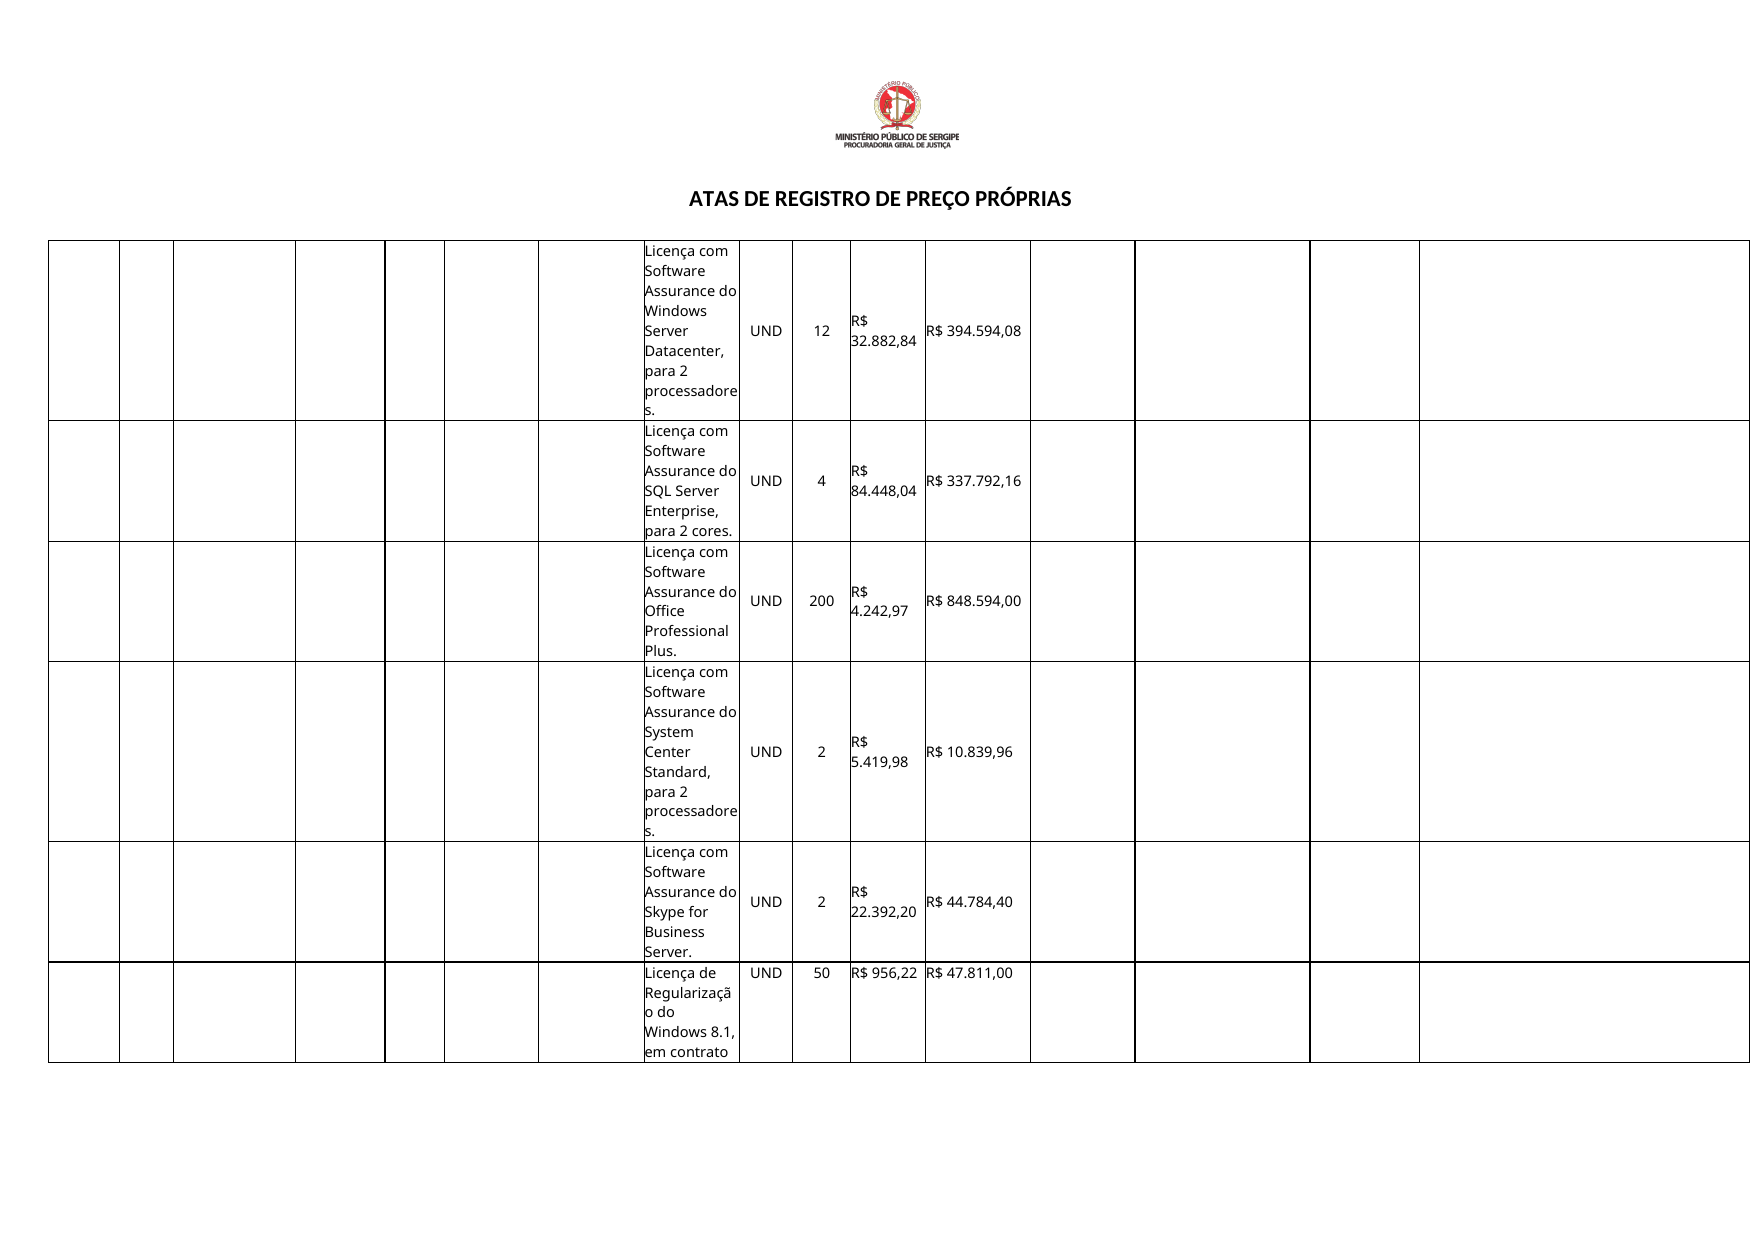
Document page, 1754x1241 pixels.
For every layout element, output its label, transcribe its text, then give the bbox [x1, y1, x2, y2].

table_cell [120, 662, 173, 841]
table_cell [445, 421, 538, 541]
table_cell [1311, 542, 1419, 661]
table_cell [386, 963, 444, 1062]
table_cell R$ 84.448,04 [851, 421, 925, 541]
table_cell Licença de Regularização do Windows 8.1, em contrato [645, 963, 739, 1062]
table_cell [1031, 963, 1134, 1062]
table_cell [1311, 842, 1419, 961]
table_cell [174, 842, 295, 961]
table_cell R$ 394.594,08 [926, 241, 1030, 420]
table_cell [539, 842, 644, 961]
table_cell [1031, 662, 1134, 841]
table_cell [386, 842, 444, 961]
table_cell [445, 542, 538, 661]
table_cell 50 [793, 963, 850, 1062]
table_cell [174, 241, 295, 420]
table_cell UND [740, 542, 792, 661]
table_cell [1136, 662, 1309, 841]
table_cell [1420, 542, 1749, 661]
table_cell R$ 32.882,84 [851, 241, 925, 420]
table_cell R$ 4.242,97 [851, 542, 925, 661]
table_cell [1136, 542, 1309, 661]
table_cell [49, 421, 119, 541]
table_cell [49, 963, 119, 1062]
table_cell R$ 10.839,96 [926, 662, 1030, 841]
table_cell Licença com Software Assurance do Office Professional Plus. [645, 542, 739, 661]
table_cell R$ 5.419,98 [851, 662, 925, 841]
table_cell R$ 22.392,20 [851, 842, 925, 961]
table_cell [120, 241, 173, 420]
table_cell 12 [793, 241, 850, 420]
table_cell [174, 963, 295, 1062]
table_cell [386, 421, 444, 541]
table_cell [1136, 241, 1309, 420]
table_cell 2 [793, 842, 850, 961]
table_cell [174, 542, 295, 661]
table_cell [296, 963, 384, 1062]
table_cell [1136, 963, 1309, 1062]
table_cell UND [740, 662, 792, 841]
table_cell R$ 337.792,16 [926, 421, 1030, 541]
table_cell R$ 848.594,00 [926, 542, 1030, 661]
table_cell R$ 47.811,00 [926, 963, 1030, 1062]
table_cell [49, 842, 119, 961]
table_cell Licença com Software Assurance do System Center Standard, para 2 processadores. [645, 662, 739, 841]
table_cell [49, 241, 119, 420]
table_cell [120, 542, 173, 661]
table_cell [296, 842, 384, 961]
table_cell [49, 542, 119, 661]
table_cell [120, 963, 173, 1062]
table_cell [386, 662, 444, 841]
table_cell R$ 44.784,40 [926, 842, 1030, 961]
table_cell R$ 956,22 [851, 963, 925, 1062]
table_cell [539, 241, 644, 420]
table_cell [296, 662, 384, 841]
table_cell [174, 662, 295, 841]
table_cell [1031, 842, 1134, 961]
table_cell Licença com Software Assurance do Windows Server Datacenter, para 2 processadores. [645, 241, 739, 420]
table_cell [1311, 963, 1419, 1062]
table_cell [445, 842, 538, 961]
table_cell 4 [793, 421, 850, 541]
table_cell [120, 421, 173, 541]
table_cell [296, 542, 384, 661]
table_cell [1420, 241, 1749, 420]
table_cell [445, 963, 538, 1062]
table_cell [539, 662, 644, 841]
table_cell [296, 421, 384, 541]
table_cell UND [740, 421, 792, 541]
table_cell 200 [793, 542, 850, 661]
picture [835, 81, 959, 149]
table_cell Licença com Software Assurance do SQL Server Enterprise, para 2 cores. [645, 421, 739, 541]
table_cell [1311, 241, 1419, 420]
table_cell [386, 241, 444, 420]
table_cell [1136, 421, 1309, 541]
table_cell [1136, 842, 1309, 961]
table_cell [445, 241, 538, 420]
table_cell [445, 662, 538, 841]
table_cell [120, 842, 173, 961]
table_cell [1311, 662, 1419, 841]
table_cell [539, 421, 644, 541]
table_cell [174, 421, 295, 541]
table_cell [539, 963, 644, 1062]
table_cell [386, 542, 444, 661]
table_cell [1420, 662, 1749, 841]
table_cell UND [740, 963, 792, 1062]
table_cell UND [740, 842, 792, 961]
table_cell [1031, 542, 1134, 661]
table_cell [49, 662, 119, 841]
table_cell [1420, 842, 1749, 961]
table_cell [1031, 241, 1134, 420]
table_cell [1420, 963, 1749, 1062]
table_cell [1031, 421, 1134, 541]
table_cell 2 [793, 662, 850, 841]
table_cell [1311, 421, 1419, 541]
table_cell UND [740, 241, 792, 420]
table_cell Licença com Software Assurance do Skype for Business Server. [645, 842, 739, 961]
table_cell [296, 241, 384, 420]
table_cell [539, 542, 644, 661]
table_cell [1420, 421, 1749, 541]
